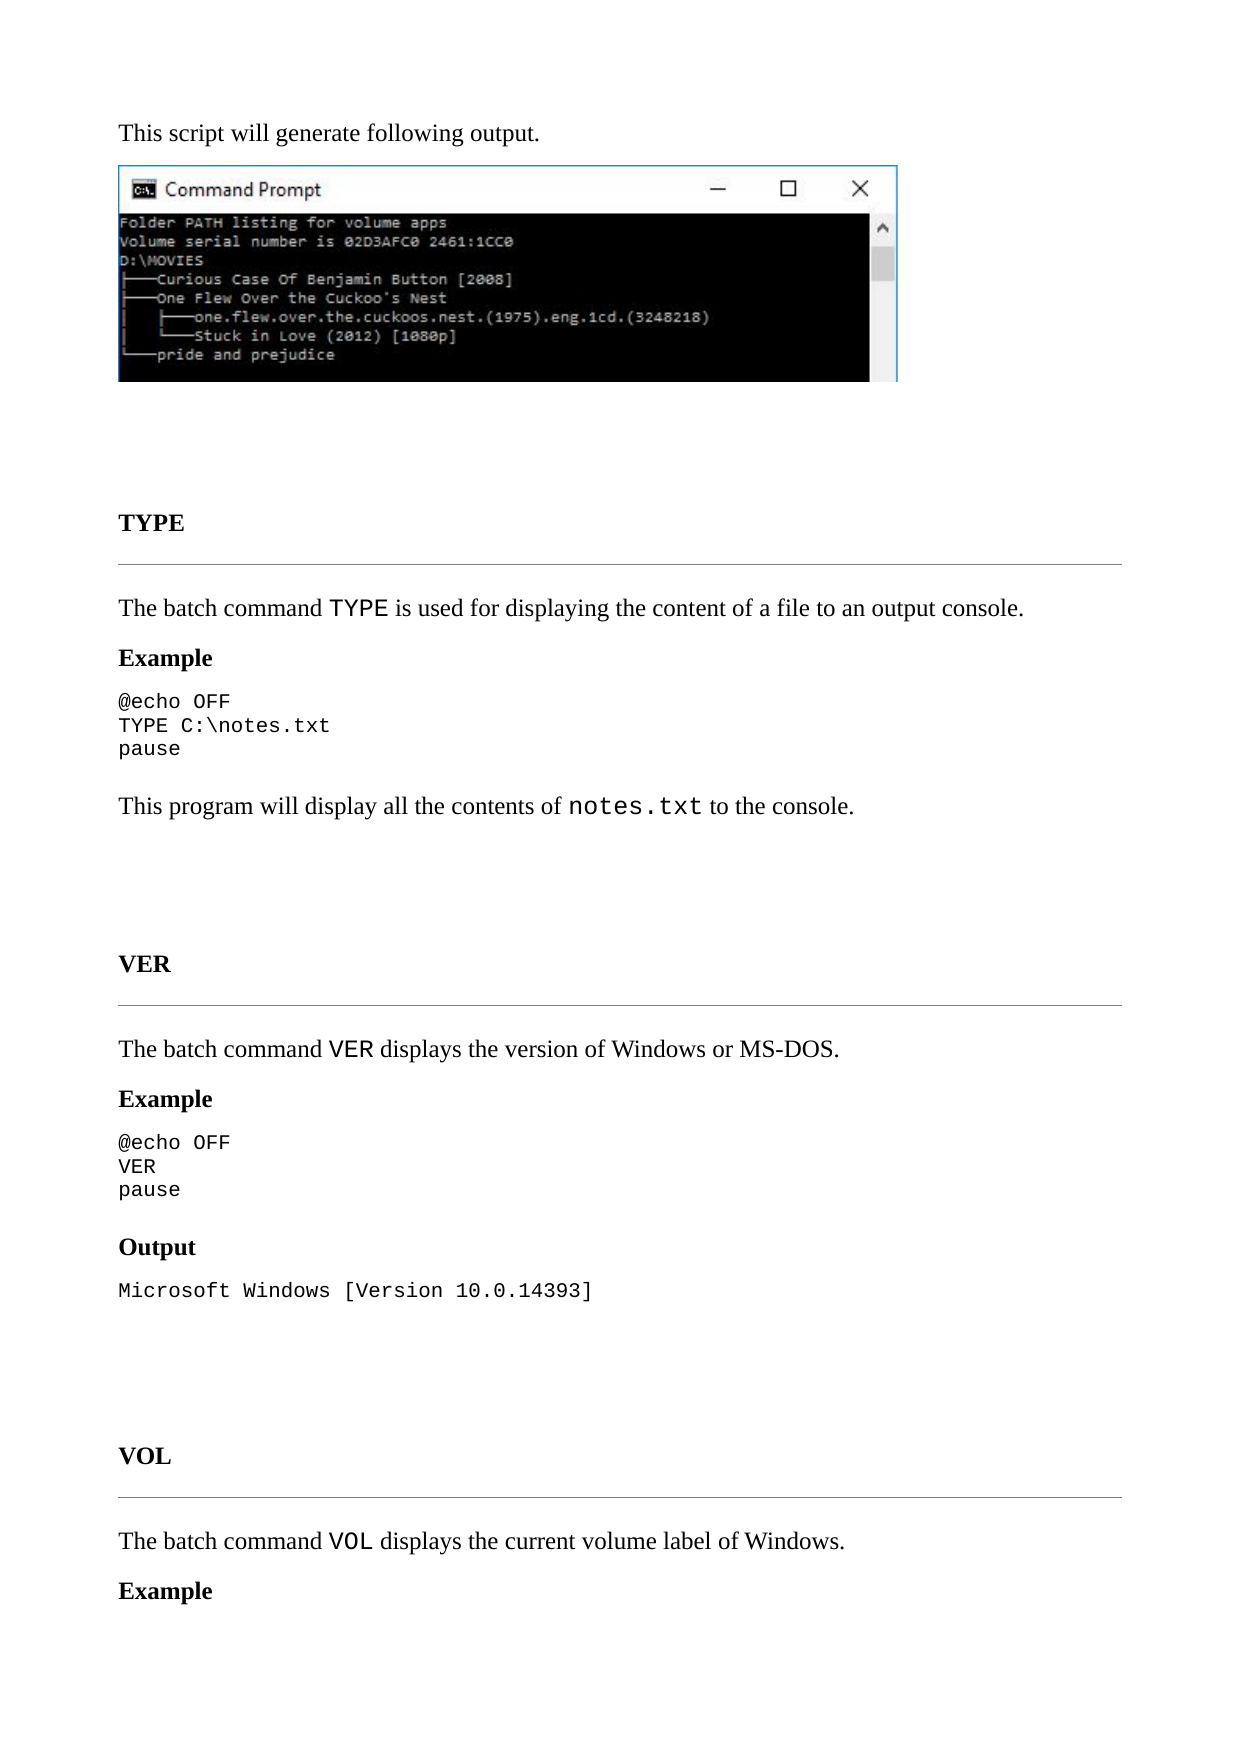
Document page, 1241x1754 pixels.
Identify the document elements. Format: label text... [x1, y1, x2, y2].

text This program will display all the contents of notes.txt to the console. [118, 791, 1122, 822]
text The batch command VOL displays the current volume label of Windows. [118, 1526, 1122, 1557]
text pause [118, 1179, 1122, 1203]
text @echo OFF [118, 1132, 1122, 1156]
subtitle TYPE [118, 508, 1122, 537]
subtitle VER [118, 949, 1122, 978]
text Output [118, 1232, 1122, 1261]
text Microsoft Windows [Version 10.0.14393] [118, 1280, 1122, 1304]
text This script will generate following output. [118, 118, 1122, 147]
text TYPE C:\notes.txt [118, 714, 1122, 738]
text @echo OFF [118, 691, 1122, 714]
text pause [118, 738, 1122, 762]
text The batch command VER displays the version of Windows or MS-DOS. [118, 1034, 1122, 1065]
text The batch command TYPE is used for displaying the content of a file to an output console. [118, 593, 1122, 624]
text Example [118, 1084, 1122, 1113]
text Example [118, 643, 1122, 672]
subtitle VOL [118, 1441, 1122, 1470]
text Example [118, 1576, 1122, 1605]
picture [118, 165, 898, 382]
text VER [118, 1156, 1122, 1179]
